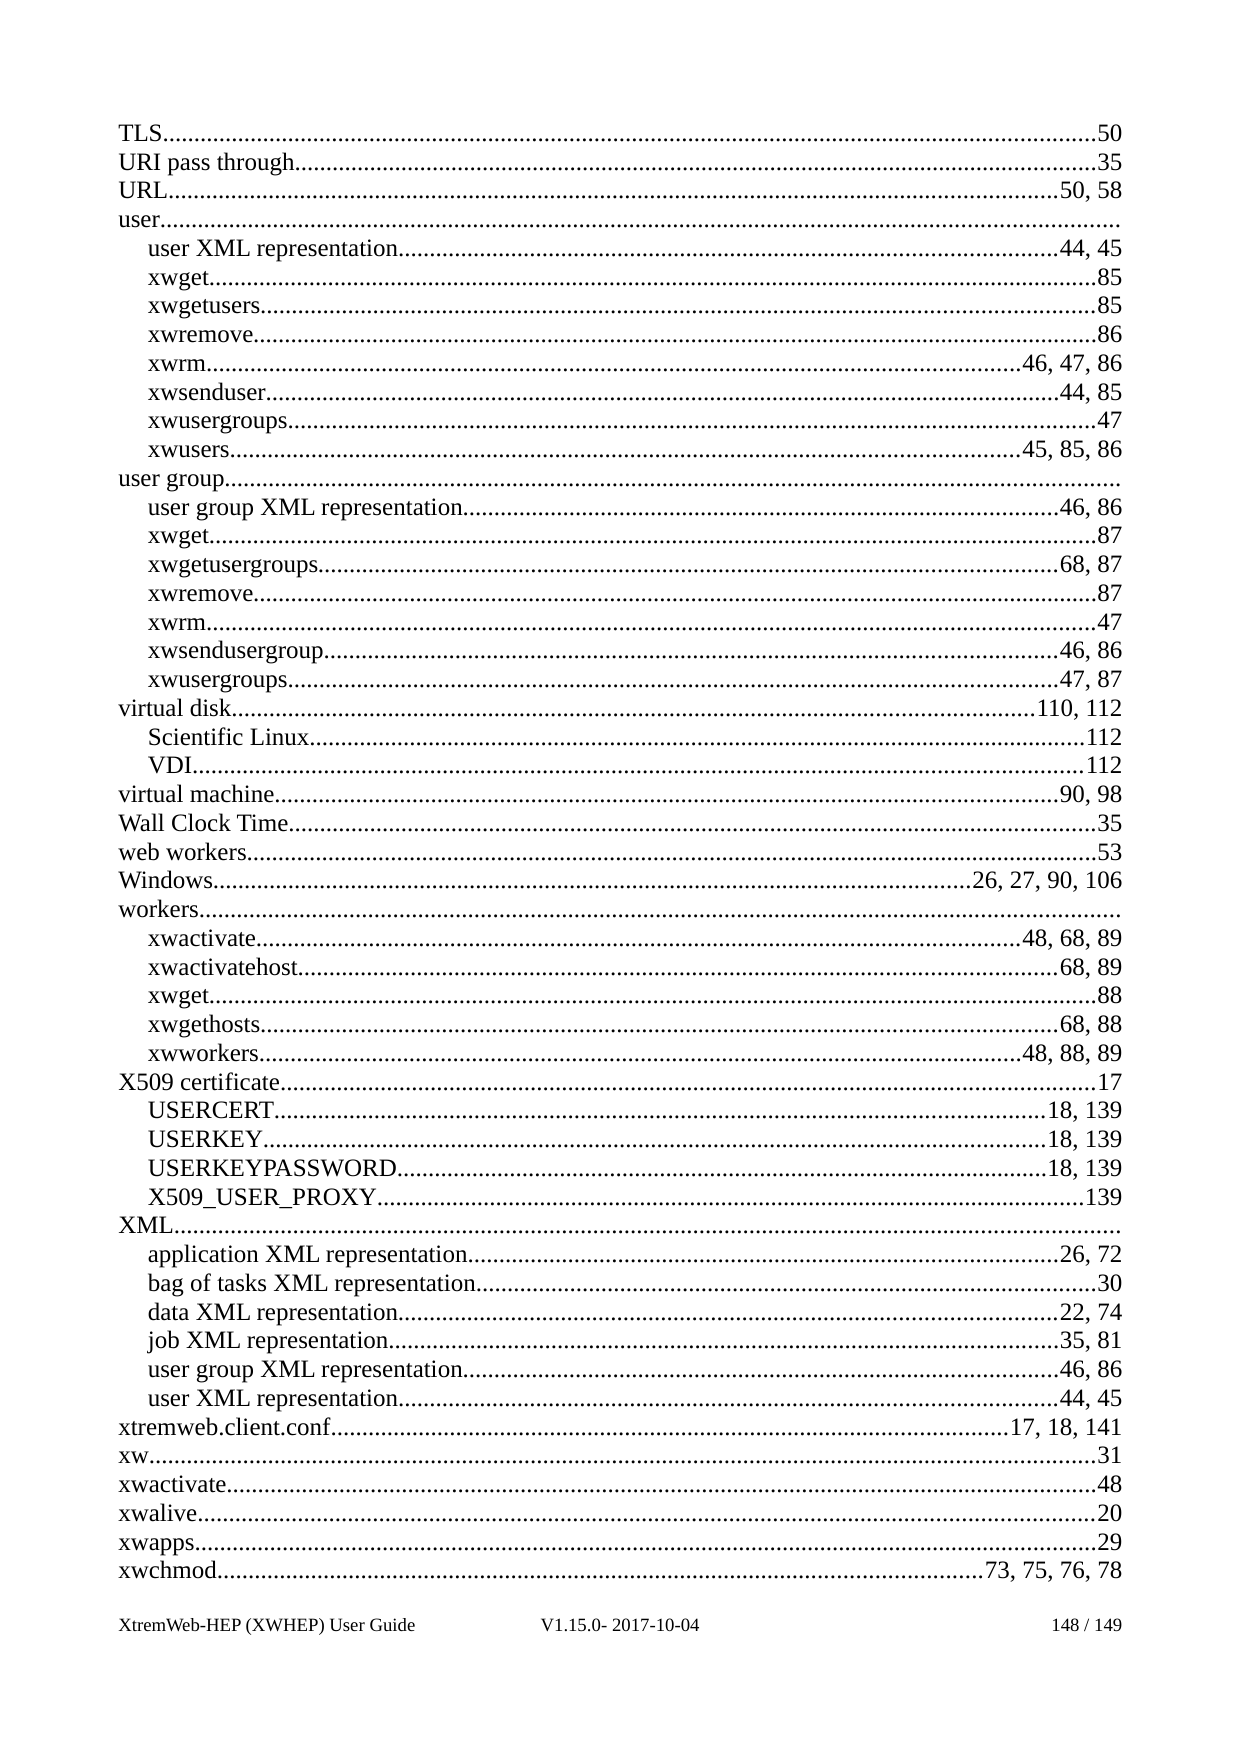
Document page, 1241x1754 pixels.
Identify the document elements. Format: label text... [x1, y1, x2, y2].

text xwrm 46, 47, 86 [148, 348, 1122, 377]
text xwremove 87 [148, 578, 1122, 607]
text xwgetusers 85 [148, 291, 1122, 319]
text X509_USER_PROXY 139 [148, 1182, 1122, 1211]
text xwgethosts 68, 88 [148, 1009, 1122, 1038]
text xwchmod 73, 75, 76, 78 [118, 1556, 1122, 1584]
text virtual machine 90, 98 [118, 779, 1122, 808]
text workers [118, 894, 1122, 923]
text user XML representation 44, 45 [148, 1383, 1122, 1412]
text user group XML representation 46, 86 [148, 1354, 1122, 1383]
text Scientific Linux 112 [148, 722, 1122, 751]
text URL 50, 58 [118, 176, 1122, 204]
text xwget 85 [148, 262, 1122, 291]
text XML [118, 1211, 1122, 1239]
text bag of tasks XML representation 30 [148, 1268, 1122, 1297]
text xwsendusergroup 46, 86 [148, 636, 1122, 664]
text user [118, 204, 1122, 233]
text xwalive 20 [118, 1498, 1122, 1527]
text xwremove 86 [148, 319, 1122, 348]
text VDI 112 [148, 751, 1122, 779]
text xwactivatehost 68, 89 [148, 952, 1122, 981]
text xw 31 [118, 1441, 1122, 1469]
text application XML representation 26, 72 [148, 1239, 1122, 1268]
text xwactivate 48 [118, 1469, 1122, 1498]
text Windows 26, 27, 90, 106 [118, 866, 1122, 894]
text xwusers 45, 85, 86 [148, 434, 1122, 463]
text virtual disk 110, 112 [118, 693, 1122, 722]
text xwsenduser 44, 85 [148, 377, 1122, 406]
text job XML representation 35, 81 [148, 1326, 1122, 1354]
text xwget 88 [148, 981, 1122, 1009]
text xtremweb.client.conf 17, 18, 141 [118, 1412, 1122, 1441]
text xwapps 29 [118, 1527, 1122, 1556]
text user group [118, 463, 1122, 492]
text web workers 53 [118, 837, 1122, 866]
text xwget 87 [148, 521, 1122, 549]
text Wall Clock Time 35 [118, 808, 1122, 837]
text xwusergroups 47, 87 [148, 664, 1122, 693]
text xwactivate 48, 68, 89 [148, 923, 1122, 952]
text xwrm 47 [148, 607, 1122, 636]
text user XML representation 44, 45 [148, 233, 1122, 262]
text TLS 50 [118, 118, 1122, 147]
text xwusergroups 47 [148, 406, 1122, 434]
text data XML representation 22, 74 [148, 1297, 1122, 1326]
text USERKEYPASSWORD 18, 139 [148, 1153, 1122, 1182]
text xwworkers 48, 88, 89 [148, 1038, 1122, 1067]
text URI pass through 35 [118, 147, 1122, 176]
text user group XML representation 46, 86 [148, 492, 1122, 521]
text USERKEY 18, 139 [148, 1124, 1122, 1153]
text xwgetusergroups 68, 87 [148, 549, 1122, 578]
text X509 certificate 17 [118, 1067, 1122, 1096]
text USERCERT 18, 139 [148, 1096, 1122, 1124]
